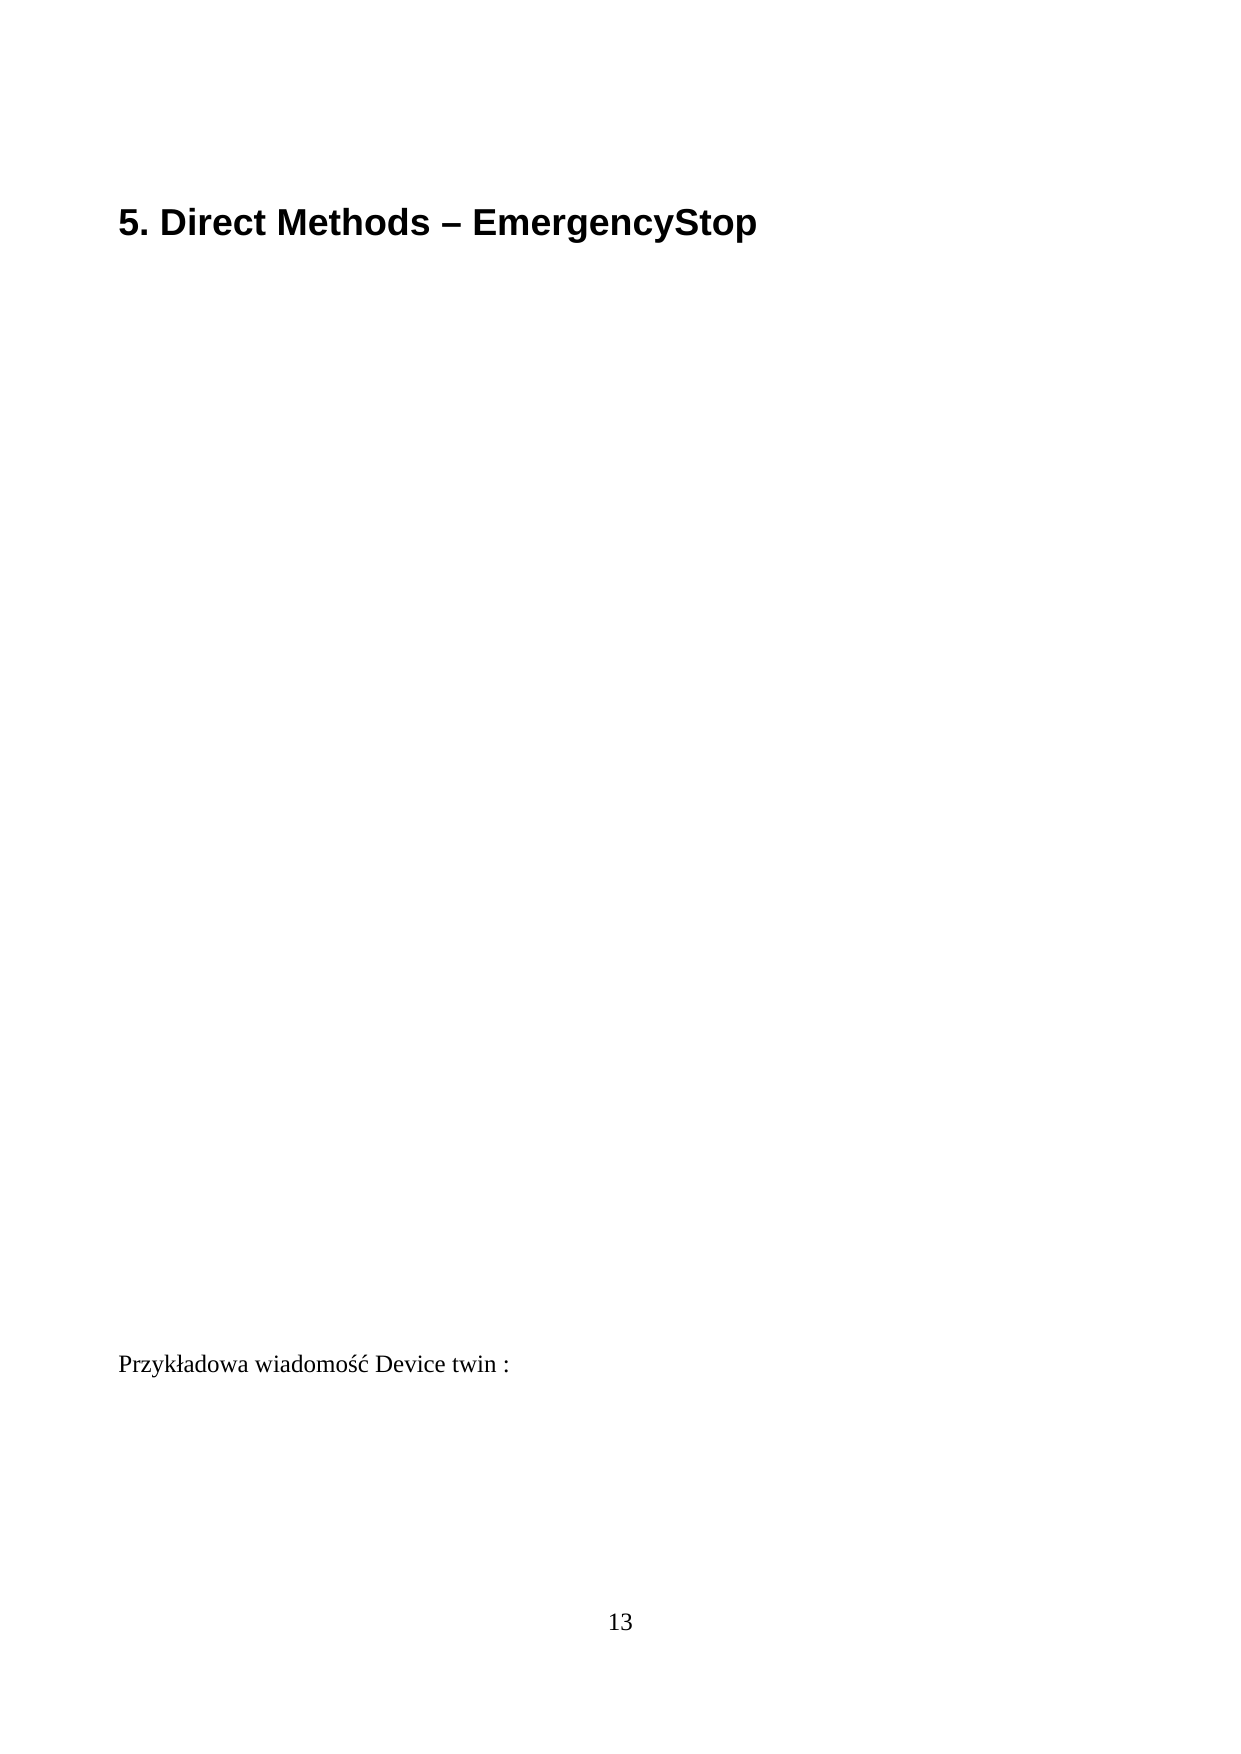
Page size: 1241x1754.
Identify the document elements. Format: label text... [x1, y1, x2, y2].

subtitle 5. Direct Methods – EmergencyStop [118, 201, 1122, 244]
text Przykładowa wiadomość Device twin : [118, 1349, 1122, 1377]
